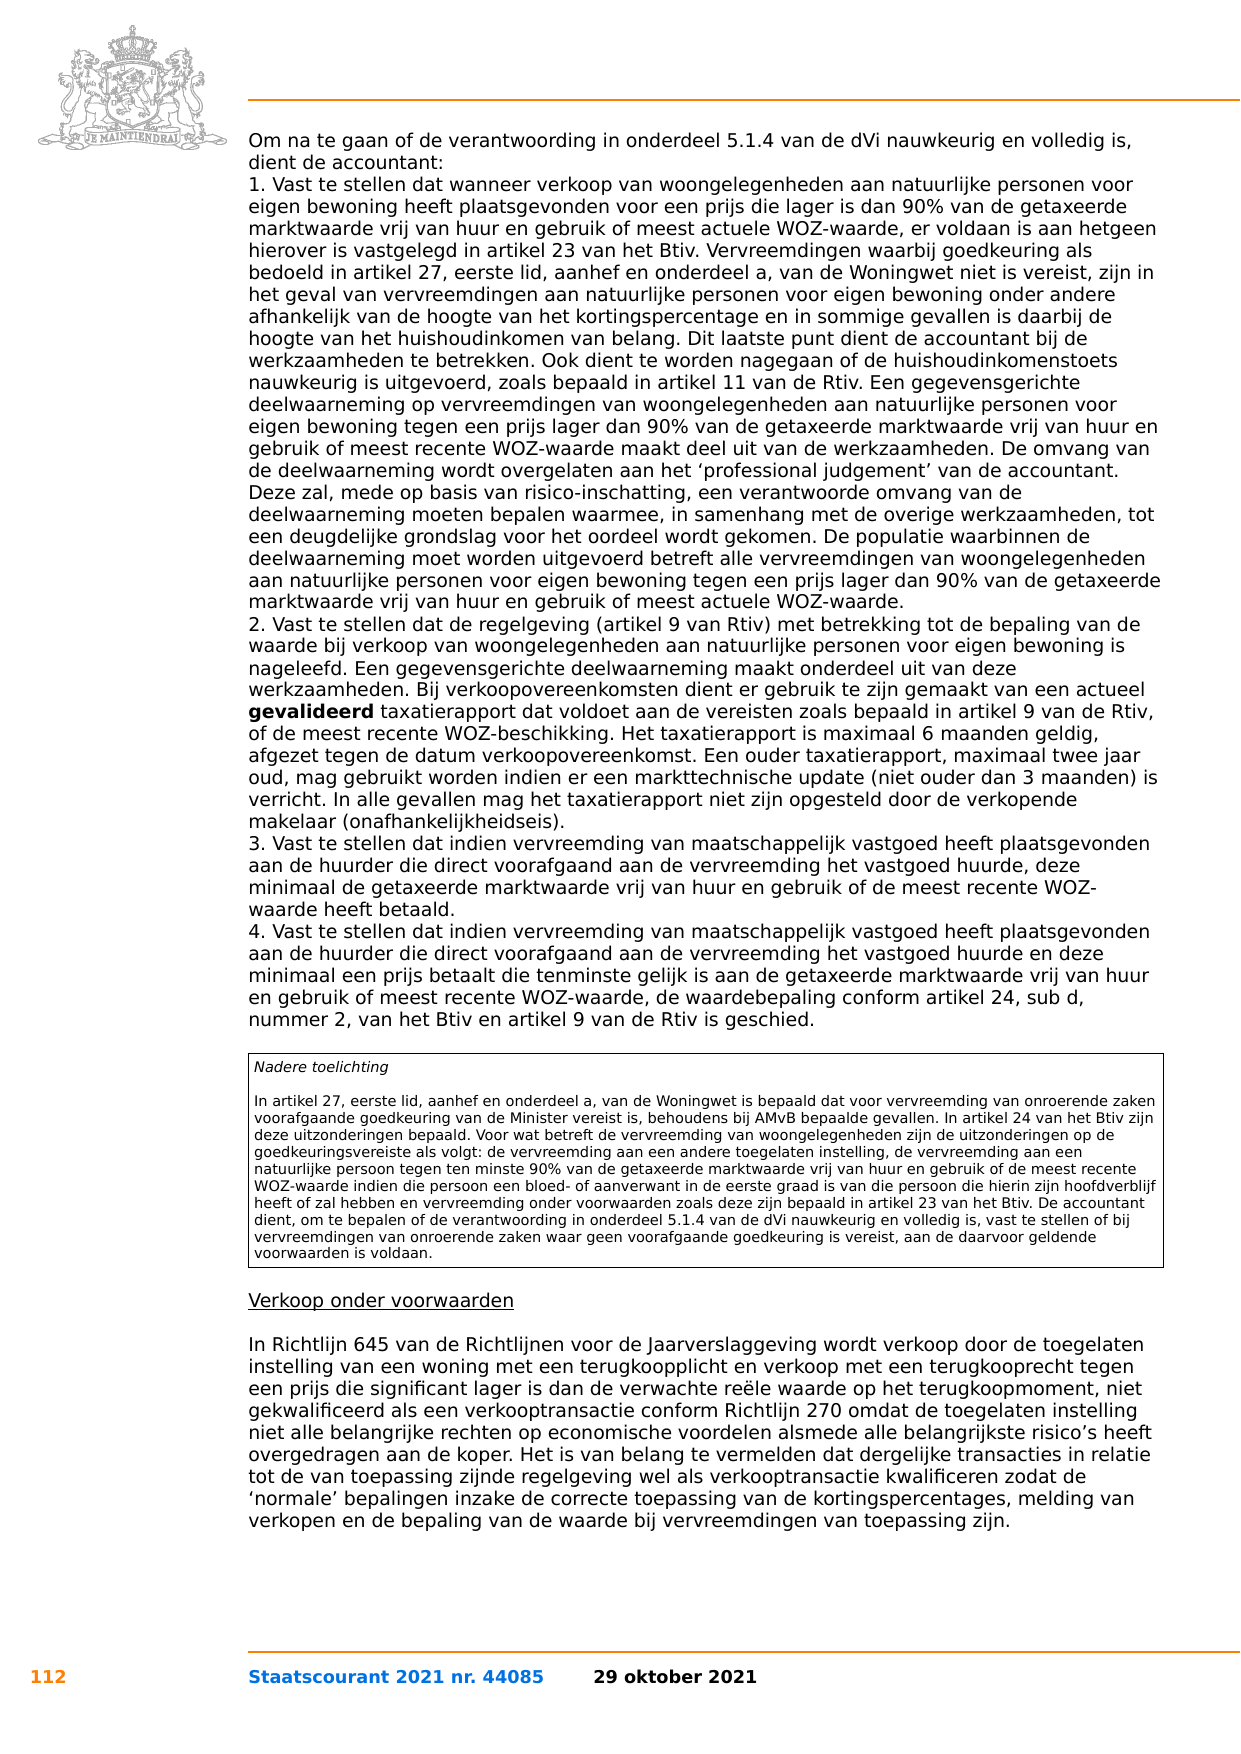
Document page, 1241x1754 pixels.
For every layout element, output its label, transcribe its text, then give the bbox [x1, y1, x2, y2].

subtitle Verkoop onder voorwaarden [248, 1290, 1163, 1312]
text 1. Vast te stellen dat wanneer verkoop van woongelegenheden aan natuurlijke personen voor eigen bewoning heeft plaatsgevonden voor een prijs die lager is dan 90% van de getaxeerde marktwaarde vrij van huur en gebruik of meest actuele WOZ-waarde, er voldaan is aan hetgeen hierover is vastgelegd in artikel 23 van het Btiv. Vervreemdingen waarbij goedkeuring als bedoeld in artikel 27, eerste lid, aanhef en onderdeel a, van de Woningwet niet is vereist, zijn in het geval van vervreemdingen aan natuurlijke personen voor eigen bewoning onder andere afhankelijk van de hoogte van het kortingspercentage en in sommige gevallen is daarbij de hoogte van het huishoudinkomen van belang. Dit laatste punt dient de accountant bij de werkzaamheden te betrekken. Ook dient te worden nagegaan of de huishoudinkomenstoets nauwkeurig is uitgevoerd, zoals bepaald in artikel 11 van de Rtiv. Een gegevensgerichte deelwaarneming op vervreemdingen van woongelegenheden aan natuurlijke personen voor eigen bewoning tegen een prijs lager dan 90% van de getaxeerde marktwaarde vrij van huur en gebruik of meest recente WOZ-waarde maakt deel uit van de werkzaamheden. De omvang van de deelwaarneming wordt overgelaten aan het ‘professional judgement’ van de accountant. Deze zal, mede op basis van risico-inschatting, een verantwoorde omvang van de deelwaarneming moeten bepalen waarmee, in samenhang met de overige werkzaamheden, tot een deugdelijke grondslag voor het oordeel wordt gekomen. De populatie waarbinnen de deelwaarneming moet worden uitgevoerd betreft alle vervreemdingen van woongelegenheden aan natuurlijke personen voor eigen bewoning tegen een prijs lager dan 90% van de getaxeerde marktwaarde vrij van huur en gebruik of meest actuele WOZ-waarde. [248, 174, 1163, 613]
text 3. Vast te stellen dat indien vervreemding van maatschappelijk vastgoed heeft plaatsgevonden aan de huurder die direct voorafgaand aan de vervreemding het vastgoed huurde, deze minimaal de getaxeerde marktwaarde vrij van huur en gebruik of de meest recente WOZ-waarde heeft betaald. [248, 833, 1163, 921]
text 2. Vast te stellen dat de regelgeving (artikel 9 van Rtiv) met betrekking tot de bepaling van de waarde bij verkoop van woongelegenheden aan natuurlijke personen voor eigen bewoning is nageleefd. Een gegevensgerichte deelwaarneming maakt onderdeel uit van deze werkzaamheden. Bij verkoopovereenkomsten dient er gebruik te zijn gemaakt van een actueel gevalideerd taxatierapport dat voldoet aan de vereisten zoals bepaald in artikel 9 van de Rtiv, of de meest recente WOZ-beschikking. Het taxatierapport is maximaal 6 maanden geldig, afgezet tegen de datum verkoopovereenkomst. Een ouder taxatierapport, maximaal twee jaar oud, mag gebruikt worden indien er een markttechnische update (niet ouder dan 3 maanden) is verricht. In alle gevallen mag het taxatierapport niet zijn opgesteld door de verkopende makelaar (onafhankelijkheidseis). [248, 613, 1163, 833]
table_cell In artikel 27, eerste lid, aanhef en onderdeel a, van de Woningwet is bepaald dat voor vervreemding van onroerende zaken voorafgaande goedkeuring van de Minister vereist is, behoudens bij AMvB bepaalde gevallen. In artikel 24 van het Btiv zijn deze uitzonderingen bepaald. Voor wat betreft de vervreemding van woongelegenheden zijn de uitzonderingen op de goedkeuringsvereiste als volgt: de vervreemding aan een andere toegelaten instelling, de vervreemding aan een natuurlijke persoon tegen ten minste 90% van de getaxeerde marktwaarde vrij van huur en gebruik of de meest recente WOZ-waarde indien die persoon een bloed- of aanverwant in de eerste graad is van die persoon die hierin zijn hoofdverblijf heeft of zal hebben en vervreemding onder voorwaarden zoals deze zijn bepaald in artikel 23 van het Btiv. De accountant dient, om te bepalen of de verantwoording in onderdeel 5.1.4 van de dVi nauwkeurig en volledig is, vast te stellen of bij vervreemdingen van onroerende zaken waar geen voorafgaande goedkeuring is vereist, aan de daarvoor geldende voorwaarden is voldaan. [249, 1093, 1163, 1267]
text 4. Vast te stellen dat indien vervreemding van maatschappelijk vastgoed heeft plaatsgevonden aan de huurder die direct voorafgaand aan de vervreemding het vastgoed huurde en deze minimaal een prijs betaalt die tenminste gelijk is aan de getaxeerde marktwaarde vrij van huur en gebruik of meest recente WOZ-waarde, de waardebepaling conform artikel 24, sub d, nummer 2, van het Btiv en artikel 9 van de Rtiv is geschied. [248, 921, 1163, 1031]
text In Richtlijn 645 van de Richtlijnen voor de Jaarverslaggeving wordt verkoop door de toegelaten instelling van een woning met een terugkoopplicht en verkoop met een terugkooprecht tegen een prijs die significant lager is dan de verwachte reële waarde op het terugkoopmoment, niet gekwalificeerd als een verkooptransactie conform Richtlijn 270 omdat de toegelaten instelling niet alle belangrijke rechten op economische voordelen alsmede alle belangrijkste risico’s heeft overgedragen aan de koper. Het is van belang te vermelden dat dergelijke transacties in relatie tot de van toepassing zijnde regelgeving wel als verkooptransactie kwalificeren zodat de ‘normale’ bepalingen inzake de correcte toepassing van de kortingspercentages, melding van verkopen en de bepaling van de waarde bij vervreemdingen van toepassing zijn. [248, 1334, 1163, 1532]
table_header Nadere toelichting [249, 1054, 1163, 1076]
picture [38, 25, 227, 150]
table_cell [249, 1076, 1163, 1093]
text Om na te gaan of de verantwoording in onderdeel 5.1.4 van de dVi nauwkeurig en volledig is, dient de accountant: [248, 130, 1163, 174]
